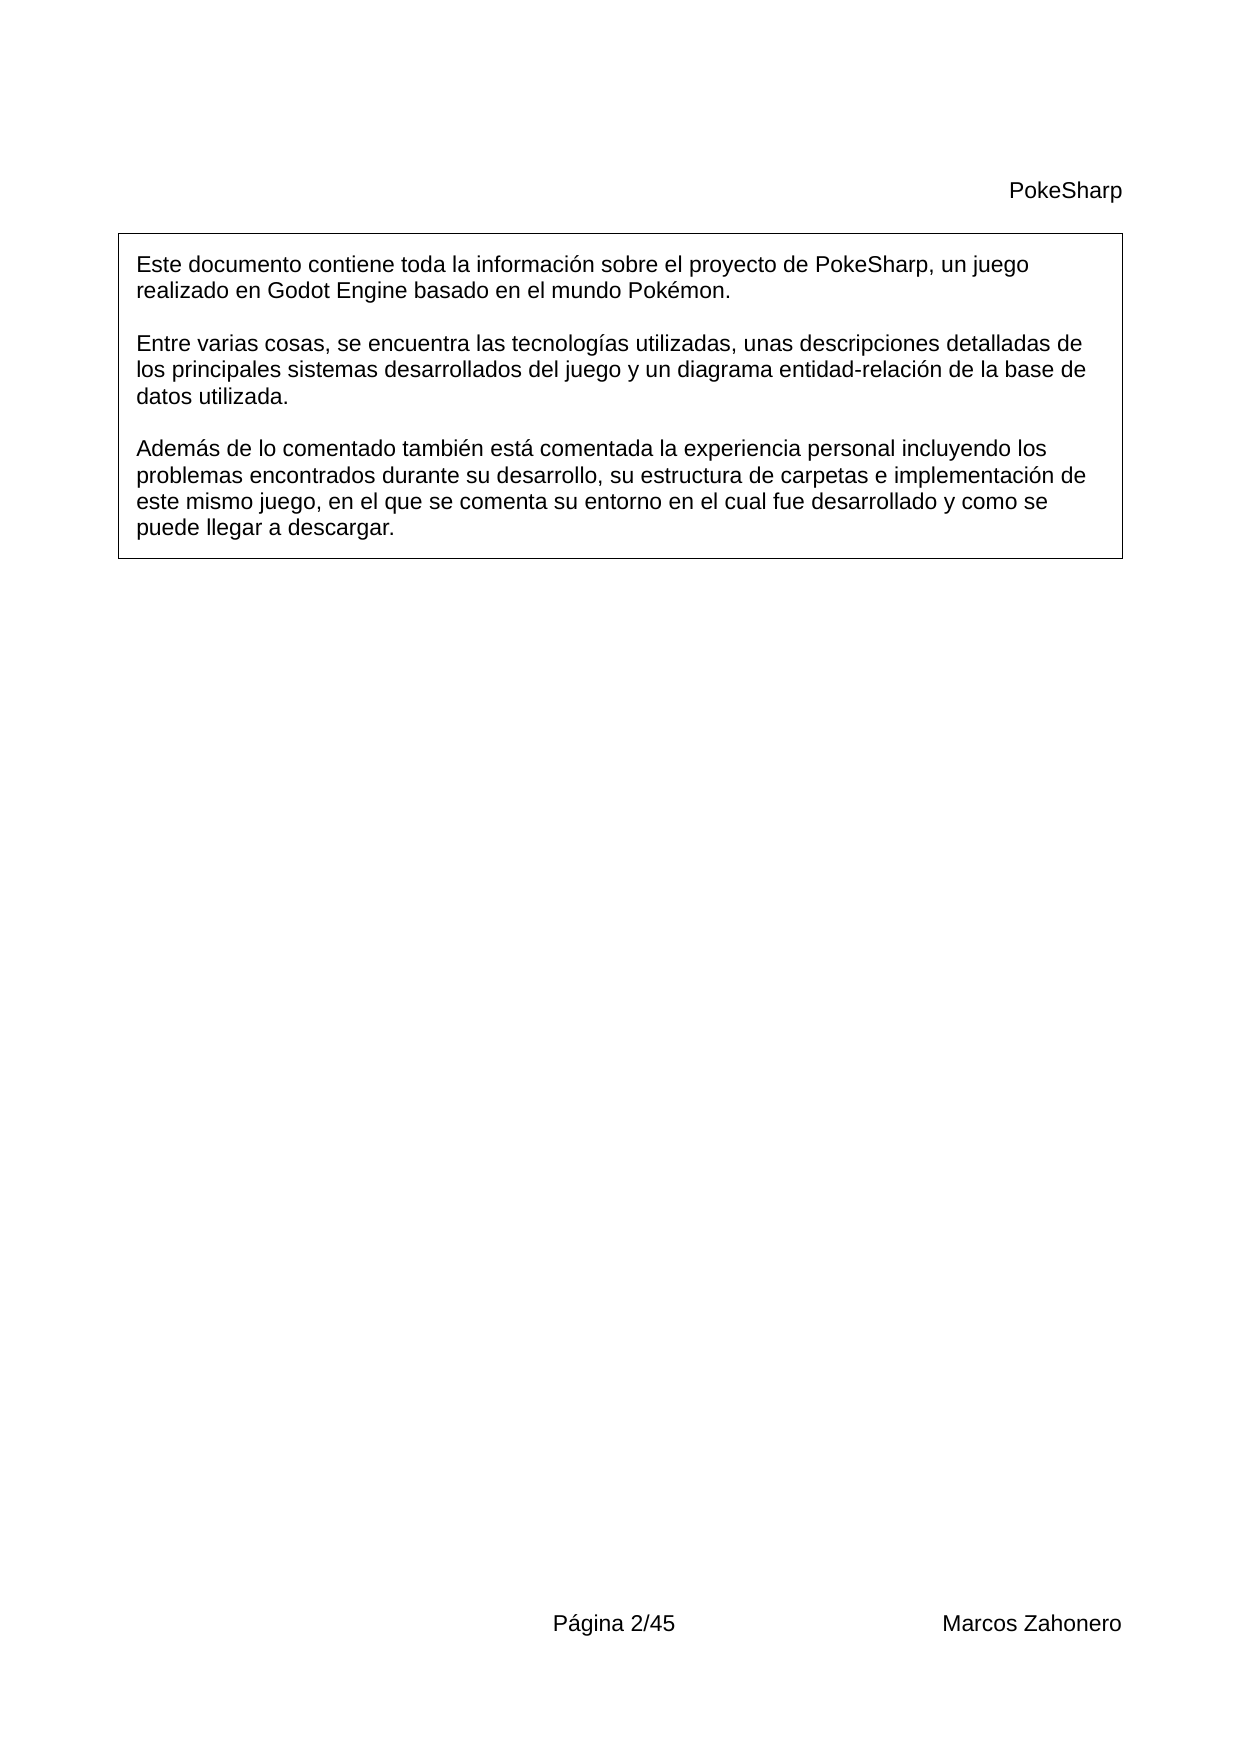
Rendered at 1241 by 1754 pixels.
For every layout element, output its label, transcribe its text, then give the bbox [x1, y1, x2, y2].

text Además de lo comentado también está comentada la experiencia personal incluyendo los problemas encontrados durante su desarrollo, su estructura de carpetas e implementación de este mismo juego, en el que se comenta su entorno en el cual fue desarrollado y como se puede llegar a descargar. [119, 417, 1122, 558]
text Entre varias cosas, se encuentra las tecnologías utilizadas, unas descripciones detalladas de los principales sistemas desarrollados del juego y un diagrama entidad-relación de la base de datos utilizada. [119, 312, 1122, 409]
text Este documento contiene toda la información sobre el proyecto de PokeSharp, un juego realizado en Godot Engine basado en el mundo Pokémon. [119, 234, 1122, 303]
